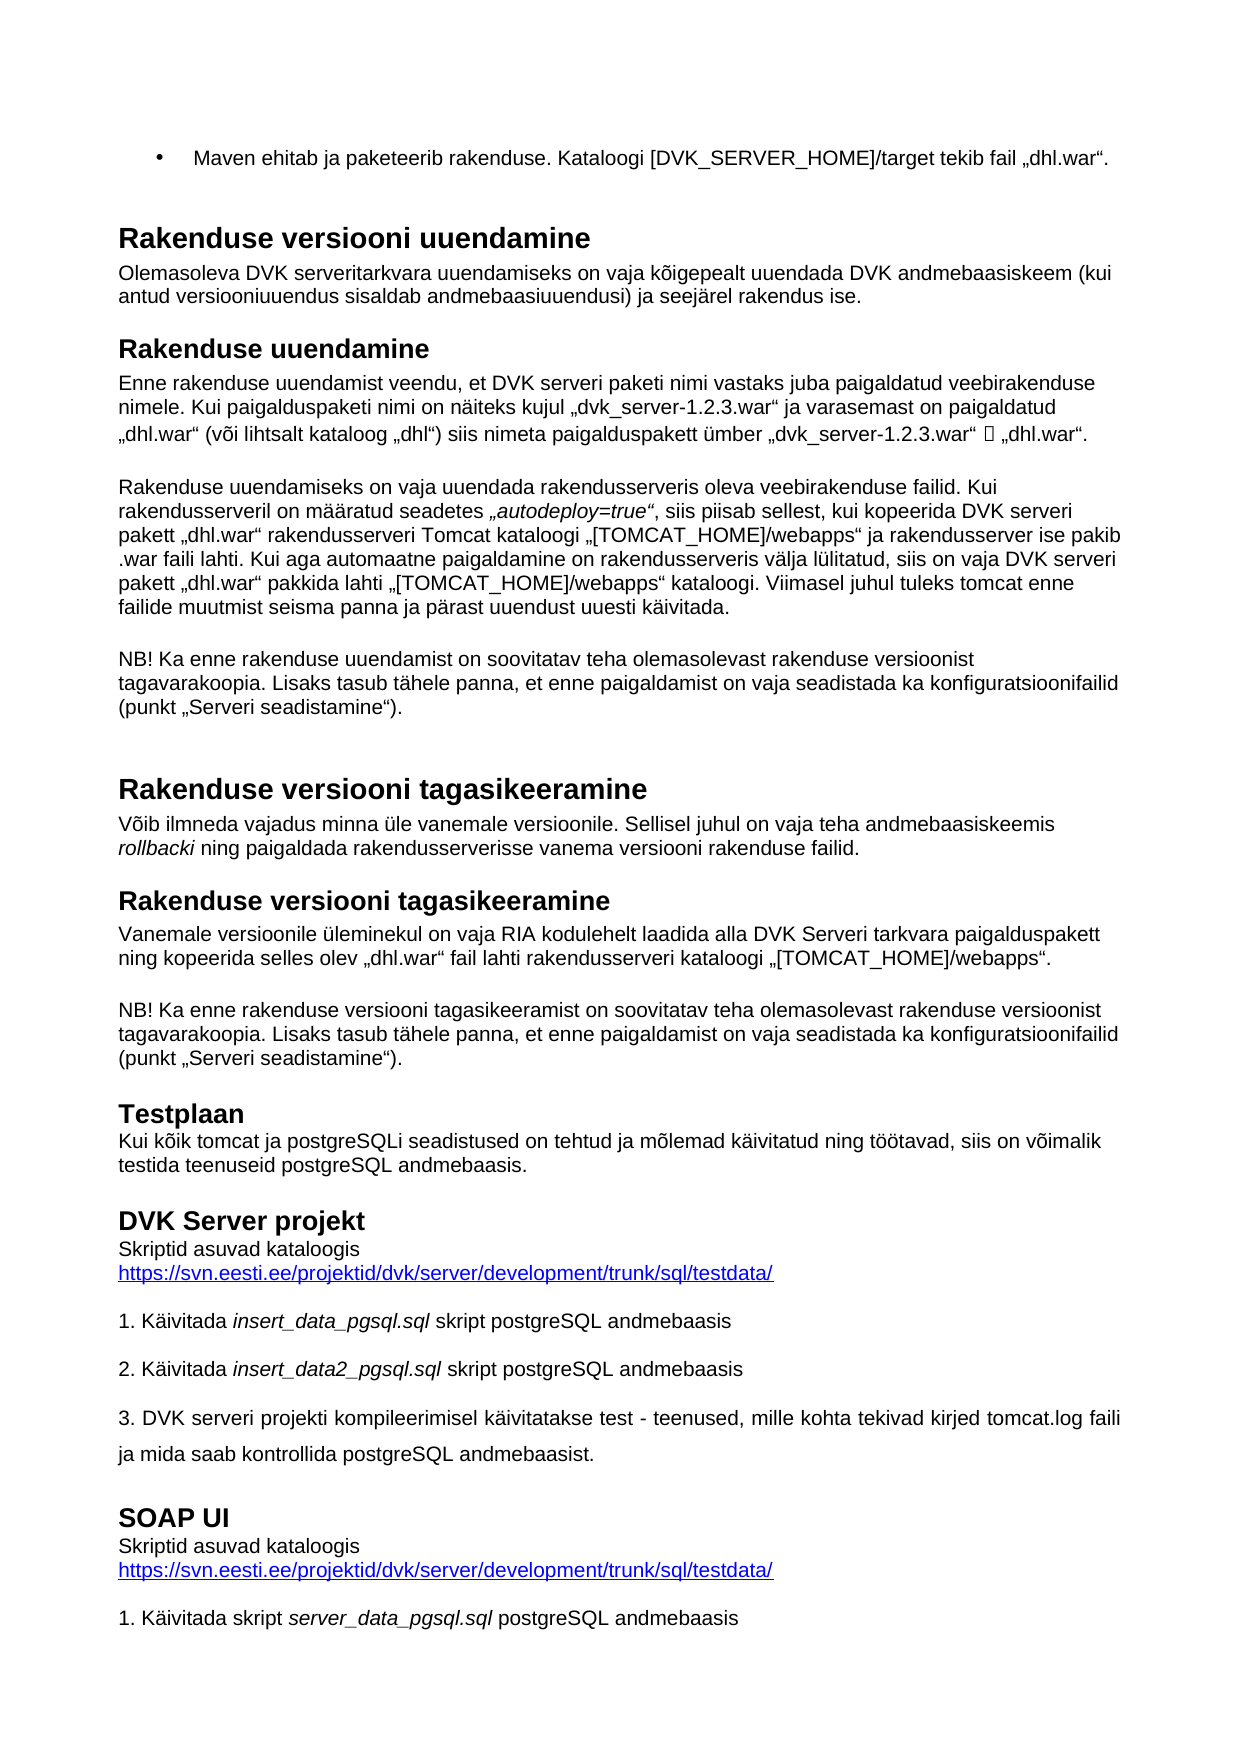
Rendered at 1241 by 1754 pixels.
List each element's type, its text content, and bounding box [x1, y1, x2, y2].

text Võib ilmneda vajadus minna üle vanemale versioonile. Sellisel juhul on vaja teha andmebaasiskeemis rollbacki ning paigaldada rakendusserverisse vanema versiooni rakenduse failid. [118, 812, 1122, 859]
text NB! Ka enne rakenduse uuendamist on soovitatav teha olemasolevast rakenduse versioonist tagavarakoopia. Lisaks tasub tähele panna, et enne paigaldamist on vaja seadistada ka konfiguratsioonifailid (punkt „Serveri seadistamine“). [118, 647, 1122, 719]
text Rakenduse uuendamiseks on vaja uuendada rakendusserveris oleva veebirakenduse failid. Kui rakendusserveril on määratud seadetes „autodeploy=true“, siis piisab sellest, kui kopeerida DVK serveri pakett „dhl.war“ rakendusserveri Tomcat kataloogi „[TOMCAT_HOME]/webapps“ ja rakendusserver ise pakib .war faili lahti. Kui aga automaatne paigaldamine on rakendusserveris välja lülitatud, siis on vaja DVK serveri pakett „dhl.war“ pakkida lahti „[TOMCAT_HOME]/webapps“ kataloogi. Viimasel juhul tuleks tomcat enne failide muutmist seisma panna ja pärast uuendust uuesti käivitada. [118, 475, 1122, 619]
text Rakenduse versiooni tagasikeeramine [118, 772, 1122, 805]
text 1. Käivitada insert_data_pgsql.sql skript postgreSQL andmebaasis [118, 1309, 1122, 1333]
text Kui kõik tomcat ja postgreSQLi seadistused on tehtud ja mõlemad käivitatud ning töötavad, siis on võimalik testida teenuseid postgreSQL andmebaasis. [118, 1129, 1122, 1177]
text Rakenduse uuendamine [118, 333, 1122, 364]
text SOAP UI [118, 1502, 1122, 1534]
text 1. Käivitada skript server_data_pgsql.sql postgreSQL andmebaasis [118, 1606, 1122, 1630]
text Skriptid asuvad kataloogis [118, 1534, 1122, 1558]
text Enne rakenduse uuendamist veendu, et DVK serveri paketi nimi vastaks juba paigaldatud veebirakenduse nimele. Kui paigalduspaketi nimi on näiteks kujul „dvk_server-1.2.3.war“ ja varasemast on paigaldatud „dhl.war“ (või lihtsalt kataloog „dhl“) siis nimeta paigalduspakett ümber „dvk_server-1.2.3.war“  „dhl.war“. [118, 371, 1122, 447]
text Rakenduse versiooni uuendamine [118, 221, 1122, 254]
text 2. Käivitada insert_data2_pgsql.sql skript postgreSQL andmebaasis [118, 1357, 1122, 1381]
text Skriptid asuvad kataloogis [118, 1236, 1122, 1260]
text https://svn.eesti.ee/projektid/dvk/server/development/trunk/sql/testdata/ [118, 1558, 1122, 1582]
text DVK Server projekt [118, 1205, 1122, 1236]
text Testplaan [118, 1098, 1122, 1129]
text Vanemale versioonile üleminekul on vaja RIA kodulehelt laadida alla DVK Serveri tarkvara paigalduspakett ning kopeerida selles olev „dhl.war“ fail lahti rakendusserveri kataloogi „[TOMCAT_HOME]/webapps“. [118, 922, 1122, 970]
list Maven ehitab ja paketeerib rakenduse. Kataloogi [DVK_SERVER_HOME]/target tekib fail „dhl.war“. [156, 146, 1122, 171]
text Olemasoleva DVK serveritarkvara uuendamiseks on vaja kõigepealt uuendada DVK andmebaasiskeem (kui antud versiooniuuendus sisaldab andmebaasiuuendusi) ja seejärel rakendus ise. [118, 260, 1122, 308]
text 3. DVK serveri projekti kompileerimisel käivitatakse test - teenused, mille kohta tekivad kirjed tomcat.log faili ja mida saab kontrollida postgreSQL andmebaasist. [118, 1406, 1122, 1466]
text https://svn.eesti.ee/projektid/dvk/server/development/trunk/sql/testdata/ [118, 1260, 1122, 1284]
text Rakenduse versiooni tagasikeeramine [118, 884, 1122, 916]
text NB! Ka enne rakenduse versiooni tagasikeeramist on soovitatav teha olemasolevast rakenduse versioonist tagavarakoopia. Lisaks tasub tähele panna, et enne paigaldamist on vaja seadistada ka konfiguratsioonifailid (punkt „Serveri seadistamine“). [118, 998, 1122, 1070]
